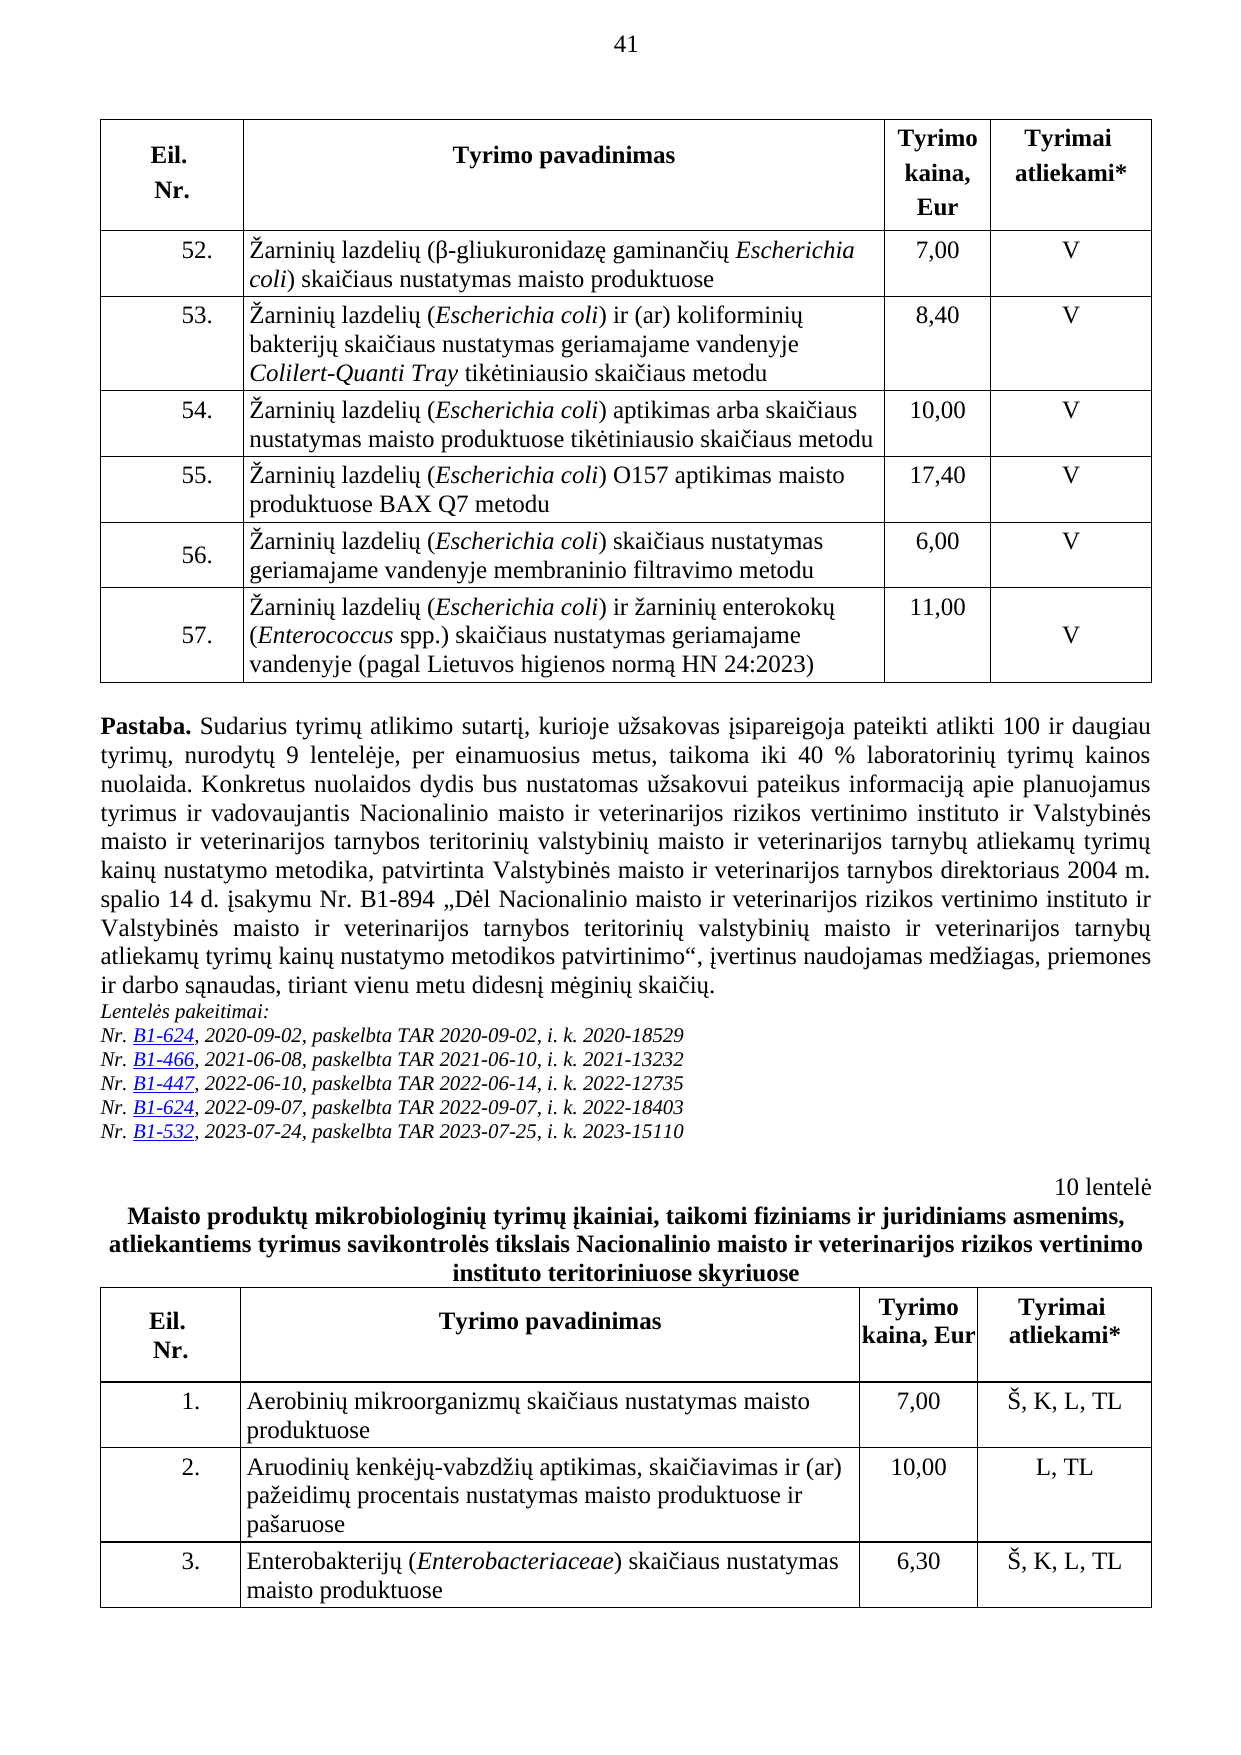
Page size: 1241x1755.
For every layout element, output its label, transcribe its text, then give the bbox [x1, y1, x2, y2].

table_cell 52. [101, 231, 243, 296]
text Nr. B1-447, 2022-06-10, paskelbta TAR 2022-06-14, i. k. 2022-12735 [100, 1071, 1152, 1095]
table_cell 17,40 [885, 457, 990, 522]
text Nr. B1-624, 2020-09-02, paskelbta TAR 2020-09-02, i. k. 2020-18529 [100, 1023, 1152, 1047]
table_cell 54. [101, 391, 243, 456]
table_header Tyrimo pavadinimas [241, 1288, 859, 1381]
table_cell V [991, 457, 1151, 522]
table_cell Žarninių lazdelių (Escherichia coli) O157 aptikimas maisto produktuose BAX Q7 metodu [244, 457, 884, 522]
table_cell 2. [101, 1448, 240, 1541]
table_cell 55. [101, 457, 243, 522]
text Nr. B1-624, 2022-09-07, paskelbta TAR 2022-09-07, i. k. 2022-18403 [100, 1095, 1152, 1119]
table_cell Š, K, L, TL [978, 1543, 1151, 1607]
table_cell Aruodinių kenkėjų-vabzdžių aptikimas, skaičiavimas ir (ar) pažeidimų procentais nustatymas maisto produktuose ir pašaruose [241, 1448, 859, 1541]
table_cell 7,00 [885, 231, 990, 296]
table_header Tyrimo kaina, Eur [860, 1288, 977, 1381]
table_cell 3. [101, 1543, 240, 1607]
text Maisto produktų mikrobiologinių tyrimų įkainiai, taikomi fiziniams ir juridiniams asmenims, atliekantiems tyrimus savikontrolės tikslais Nacionalinio maisto ir veterinarijos rizikos vertinimo instituto teritoriniuose skyriuose [100, 1201, 1152, 1287]
table_cell 11,00 [885, 588, 990, 682]
table_cell V [991, 391, 1151, 456]
table_cell 10,00 [885, 391, 990, 456]
text Nr. B1-532, 2023-07-24, paskelbta TAR 2023-07-25, i. k. 2023-15110 [100, 1119, 1152, 1143]
text Nr. B1-466, 2021-06-08, paskelbta TAR 2021-06-10, i. k. 2021-13232 [100, 1047, 1152, 1071]
table_cell Š, K, L, TL [978, 1383, 1151, 1447]
text Lentelės pakeitimai: [100, 999, 1152, 1023]
text 10 lentelė [225, 1172, 1152, 1201]
table_cell 57. [101, 588, 243, 682]
table_cell Žarninių lazdelių (Escherichia coli) ir (ar) koliforminių bakterijų skaičiaus nustatymas geriamajame vandenyje Colilert-Quanti Tray tikėtiniausio skaičiaus metodu [244, 297, 884, 390]
table_cell 10,00 [860, 1448, 977, 1541]
table_header Eil. Nr. [101, 1288, 240, 1381]
table_header Tyrimo pavadinimas [244, 120, 884, 230]
table_cell Žarninių lazdelių (Escherichia coli) aptikimas arba skaičiaus nustatymas maisto produktuose tikėtiniausio skaičiaus metodu [244, 391, 884, 456]
table_cell 6,00 [885, 523, 990, 587]
table_cell V [991, 231, 1151, 296]
table_header Tyrimai atliekami* [978, 1288, 1151, 1381]
table_cell Aerobinių mikroorganizmų skaičiaus nustatymas maisto produktuose [241, 1383, 859, 1447]
table_cell 6,30 [860, 1543, 977, 1607]
table_cell 7,00 [860, 1383, 977, 1447]
table_cell V [991, 588, 1151, 682]
table_cell Žarninių lazdelių (Escherichia coli) skaičiaus nustatymas geriamajame vandenyje membraninio filtravimo metodu [244, 523, 884, 587]
table_cell 53. [101, 297, 243, 390]
table_cell 8,40 [885, 297, 990, 390]
table_cell V [991, 297, 1151, 390]
table_cell Žarninių lazdelių (Escherichia coli) ir žarninių enterokokų (Enterococcus spp.) skaičiaus nustatymas geriamajame vandenyje (pagal Lietuvos higienos normą HN 24:2023) [244, 588, 884, 682]
table_header Tyrimai atliekami* [991, 120, 1151, 230]
table_cell 1. [101, 1383, 240, 1447]
table_cell 56. [101, 523, 243, 587]
text Pastaba. Sudarius tyrimų atlikimo sutartį, kurioje užsakovas įsipareigoja pateikti atlikti 100 ir daugiau tyrimų, nurodytų 9 lentelėje, per einamuosius metus, taikoma iki 40 % laboratorinių tyrimų kainos nuolaida. Konkretus nuolaidos dydis bus nustatomas užsakovui pateikus informaciją apie planuojamus tyrimus ir vadovaujantis Nacionalinio maisto ir veterinarijos rizikos vertinimo instituto ir Valstybinės maisto ir veterinarijos tarnybos teritorinių valstybinių maisto ir veterinarijos tarnybų atliekamų tyrimų kainų nustatymo metodika, patvirtinta Valstybinės maisto ir veterinarijos tarnybos direktoriaus 2004 m. spalio 14 d. įsakymu Nr. B1-894 „Dėl Nacionalinio maisto ir veterinarijos rizikos vertinimo instituto ir Valstybinės maisto ir veterinarijos tarnybos teritorinių valstybinių maisto ir veterinarijos tarnybų atliekamų tyrimų kainų nustatymo metodikos patvirtinimo“, įvertinus naudojamas medžiagas, priemones ir darbo sąnaudas, tiriant vienu metu didesnį mėginių skaičių. [100, 711, 1152, 999]
table_cell Žarninių lazdelių (β-gliukuronidazę gaminančių Escherichia coli) skaičiaus nustatymas maisto produktuose [244, 231, 884, 296]
table_cell V [991, 523, 1151, 587]
table_header Tyrimo kaina, Eur [885, 120, 990, 230]
table_cell Enterobakterijų (Enterobacteriaceae) skaičiaus nustatymas maisto produktuose [241, 1543, 859, 1607]
table_cell L, TL [978, 1448, 1151, 1541]
table_header Eil. Nr. [101, 120, 243, 230]
